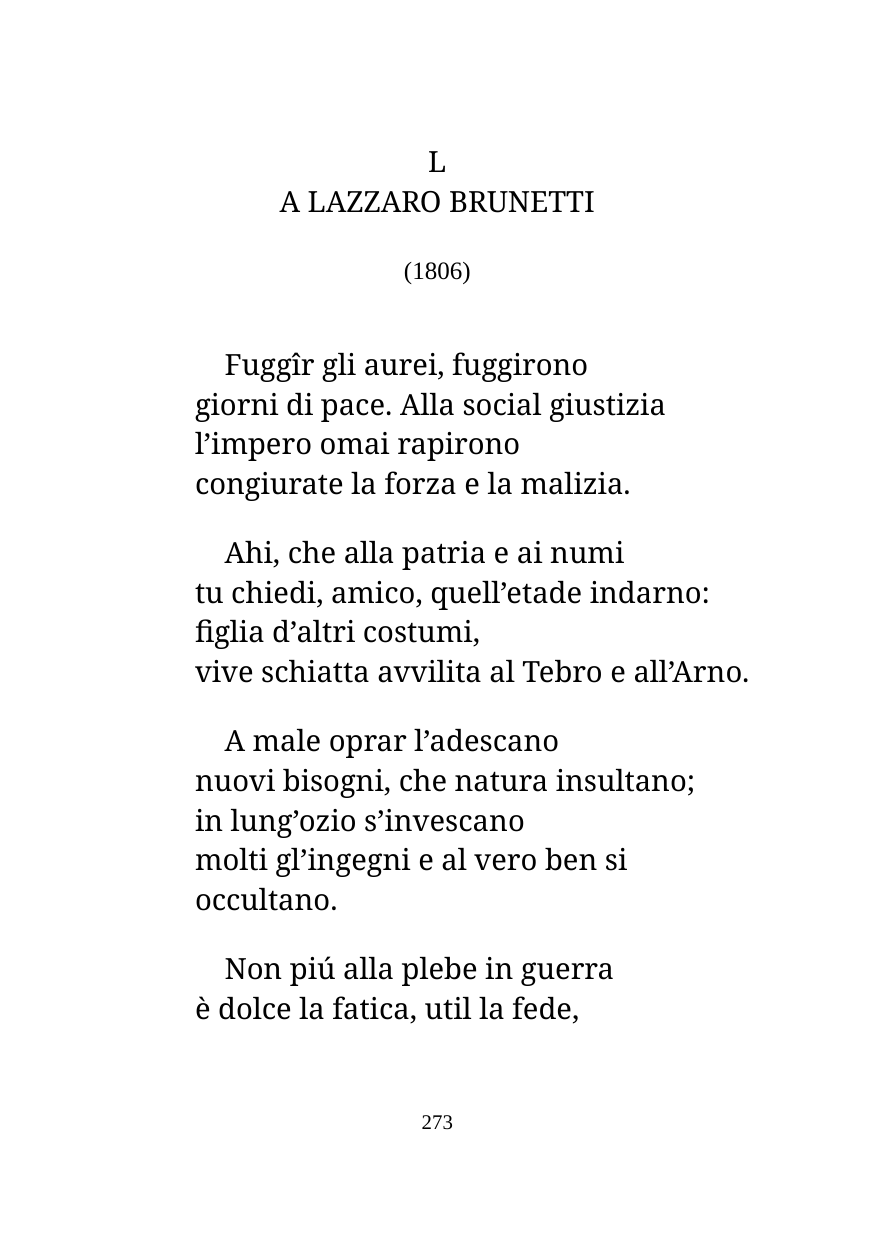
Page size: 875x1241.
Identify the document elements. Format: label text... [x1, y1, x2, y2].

text A male oprar l’adescano nuovi bisogni, che natura insultano; in lung’ozio s’invescano molti gl’ingegni e al vero ben si occultano. [195, 721, 768, 919]
text Non piú alla plebe in guerra è dolce la fatica, util la fede, [195, 948, 768, 1028]
subtitle L A LAZZARO BRUNETTI [106, 142, 768, 221]
text (1806) [106, 256, 768, 285]
text Ahi, che alla patria e ai numi tu chiedi, amico, quell’etade indarno: figlia d’altri costumi, vive schiatta avvilita al Tebro e all’Arno. [195, 532, 768, 691]
text Fuggîr gli aurei, fuggirono giorni di pace. Alla social giustizia l’impero omai rapirono congiurate la forza e la malizia. [195, 344, 768, 503]
